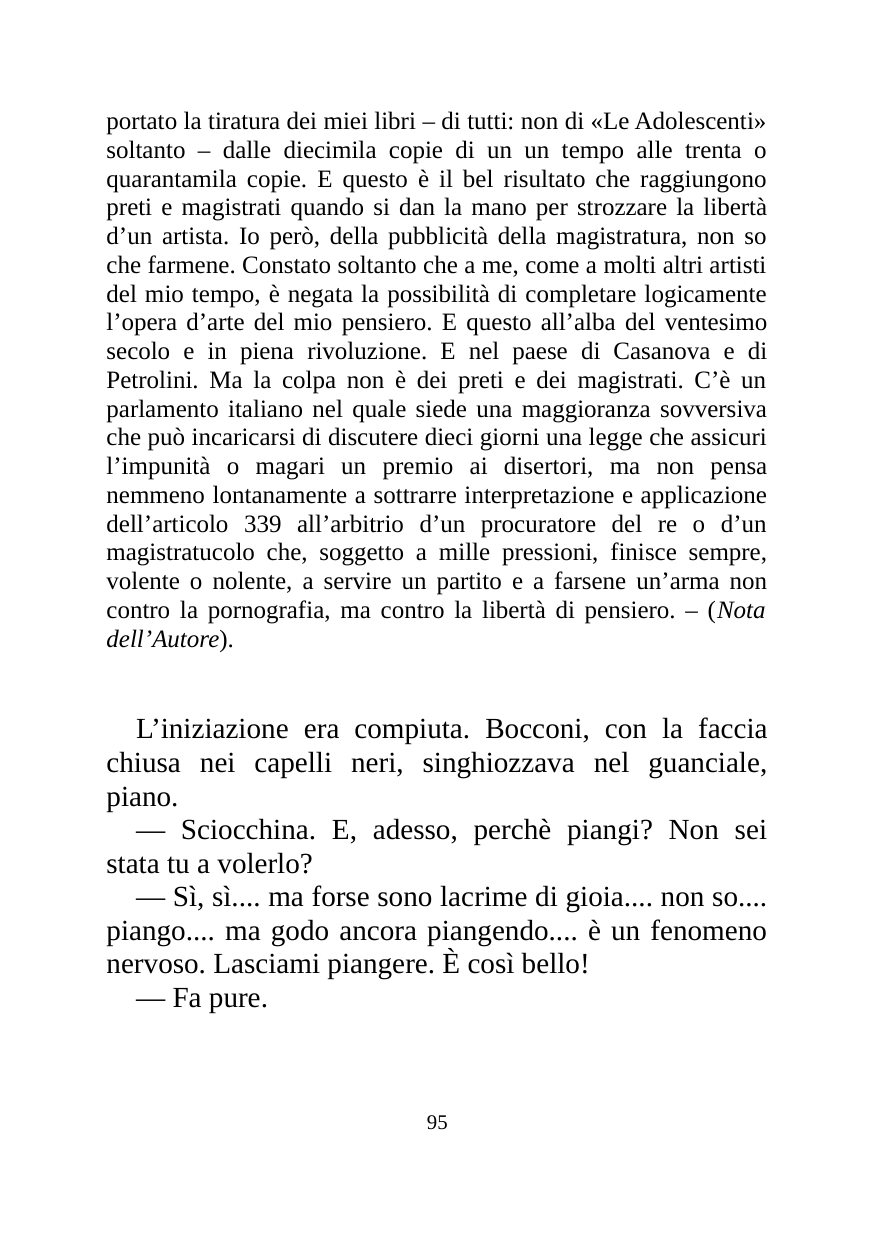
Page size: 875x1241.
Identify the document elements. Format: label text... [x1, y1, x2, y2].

text L’iniziazione era compiuta. Bocconi, con la faccia chiusa nei capelli neri, singhiozzava nel guanciale, piano. [106, 712, 768, 812]
text — Sciocchina. E, adesso, perchè piangi? Non sei stata tu a volerlo? [106, 812, 768, 879]
text — Fa pure. [106, 980, 768, 1013]
text portato la tiratura dei miei libri – di tutti: non di «Le Adolescenti» soltanto – dalle diecimila copie di un un tempo alle trenta o quarantamila copie. E questo è il bel risultato che raggiungono preti e magistrati quando si dan la mano per strozzare la libertà d’un artista. Io però, della pubblicità della magistratura, non so che farmene. Constato soltanto che a me, come a molti altri artisti del mio tempo, è negata la possibilità di completare logicamente l’opera d’arte del mio pensiero. E questo all’alba del ventesimo secolo e in piena rivoluzione. E nel paese di Casanova e di Petrolini. Ma la colpa non è dei preti e dei magistrati. C’è un parlamento italiano nel quale siede una maggioranza sovversiva che può incaricarsi di discutere dieci giorni una legge che assicuri l’impunità o magari un premio ai disertori, ma non pensa nemmeno lontanamente a sottrarre interpretazione e applicazione dell’articolo 339 all’arbitrio d’un procuratore del re o d’un magistratucolo che, soggetto a mille pressioni, finisce sempre, volente o nolente, a servire un partito e a farsene un’arma non contro la pornografia, ma contro la libertà di pensiero. – (Nota dell’Autore). [106, 106, 768, 652]
text — Sì, sì.... ma forse sono lacrime di gioia.... non so.... piango.... ma godo ancora piangendo.... è un fenomeno nervoso. Lasciami piangere. È così bello! [106, 879, 768, 980]
